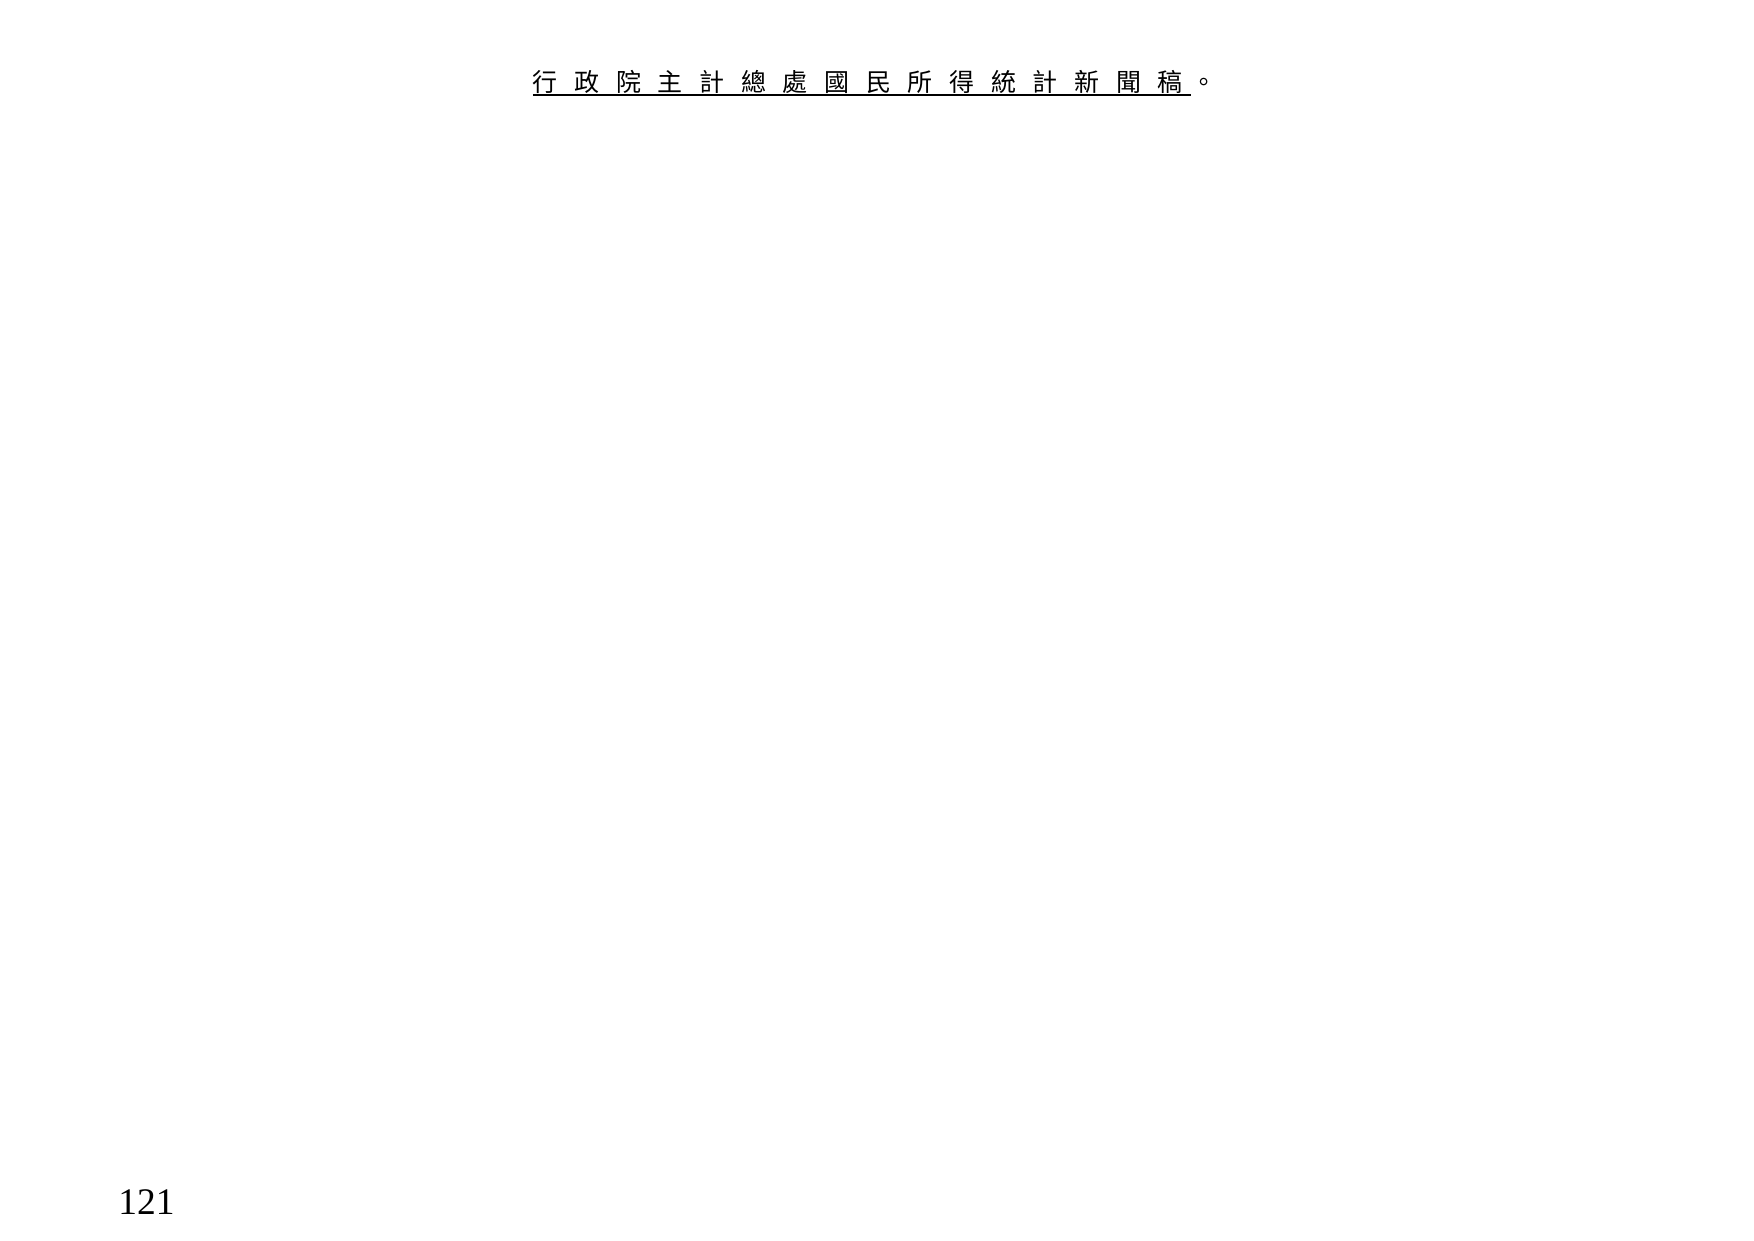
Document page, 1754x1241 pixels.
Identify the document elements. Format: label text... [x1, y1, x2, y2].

text 行政院主計總處國民所得統計新聞稿。 [128, 39, 1628, 102]
